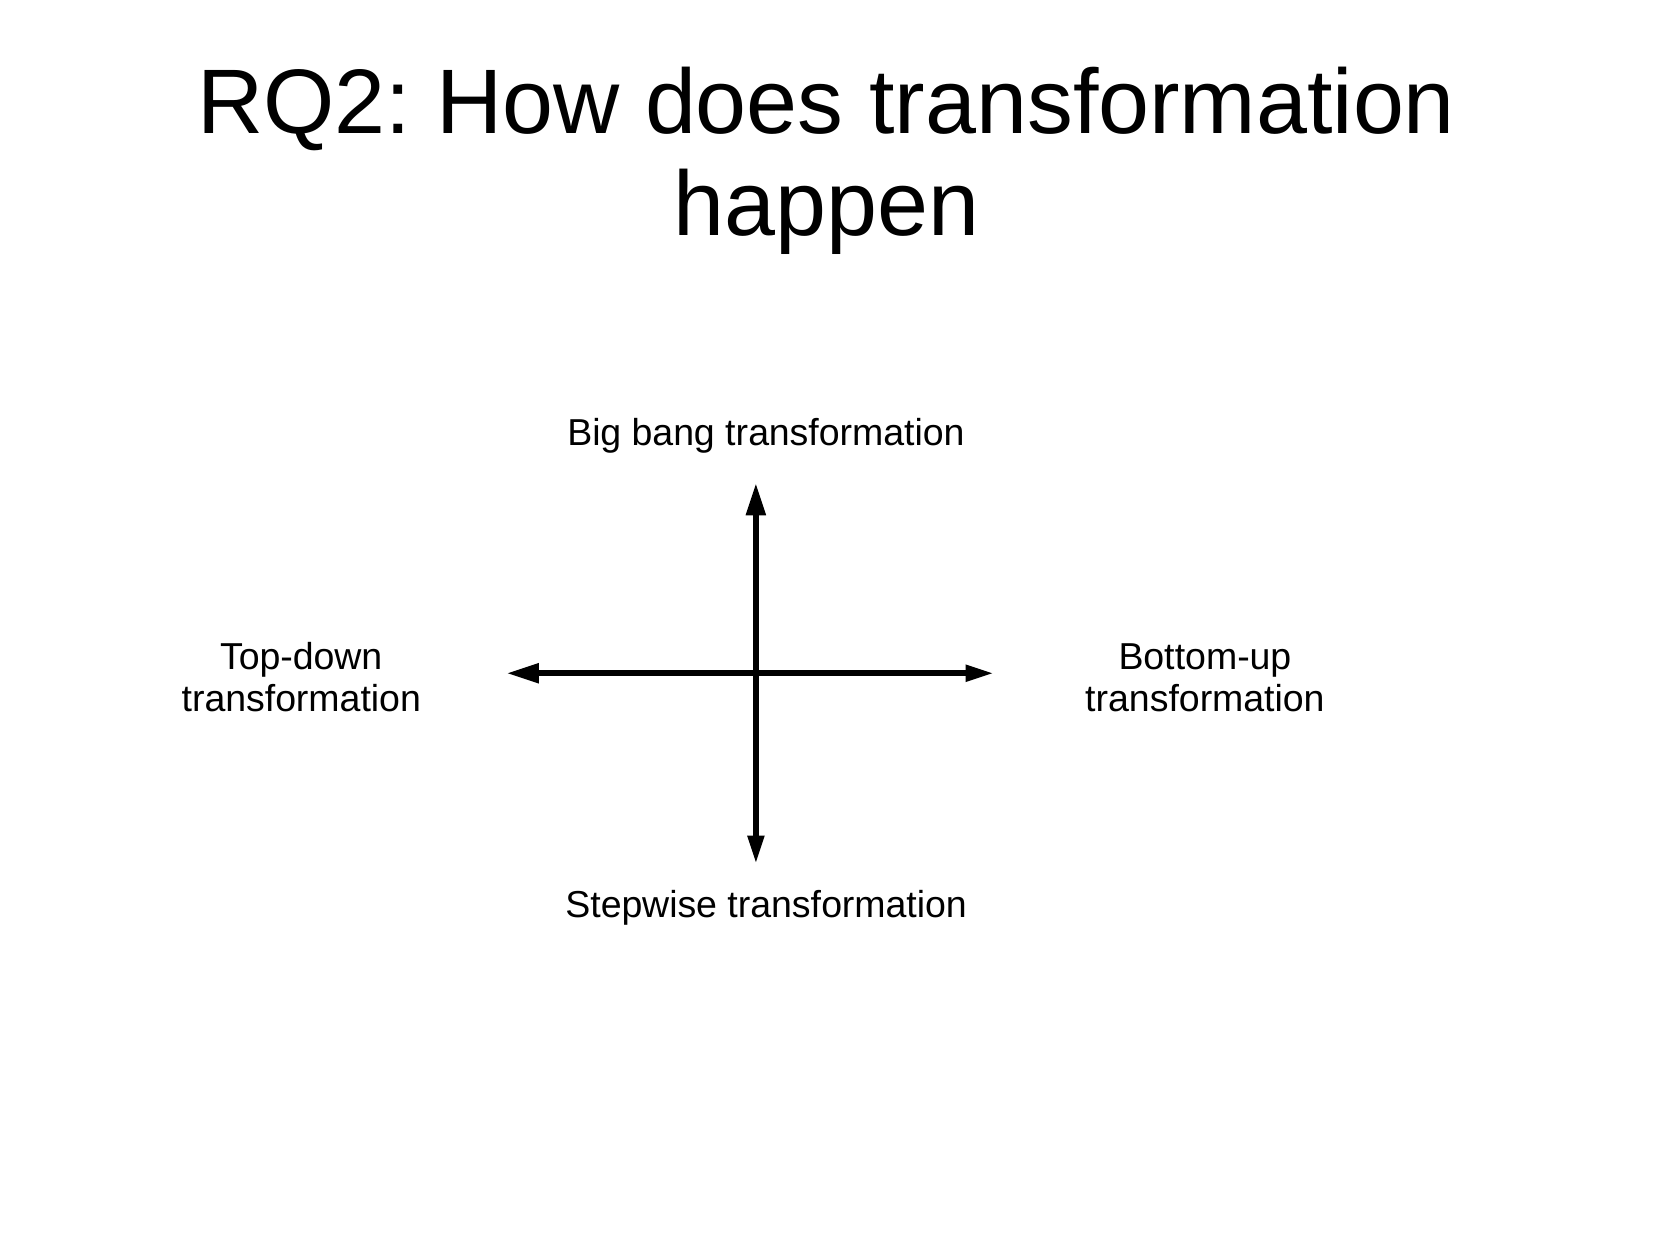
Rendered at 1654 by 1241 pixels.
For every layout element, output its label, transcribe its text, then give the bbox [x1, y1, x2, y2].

text_box Bottom-up transformation [1070, 628, 1340, 728]
title RQ2: How does transformation happen [82, 49, 1571, 257]
text_box Big bang transformation [552, 403, 980, 461]
text_box Stepwise transformation [550, 876, 982, 934]
text_box Top-down transformation [166, 628, 436, 728]
